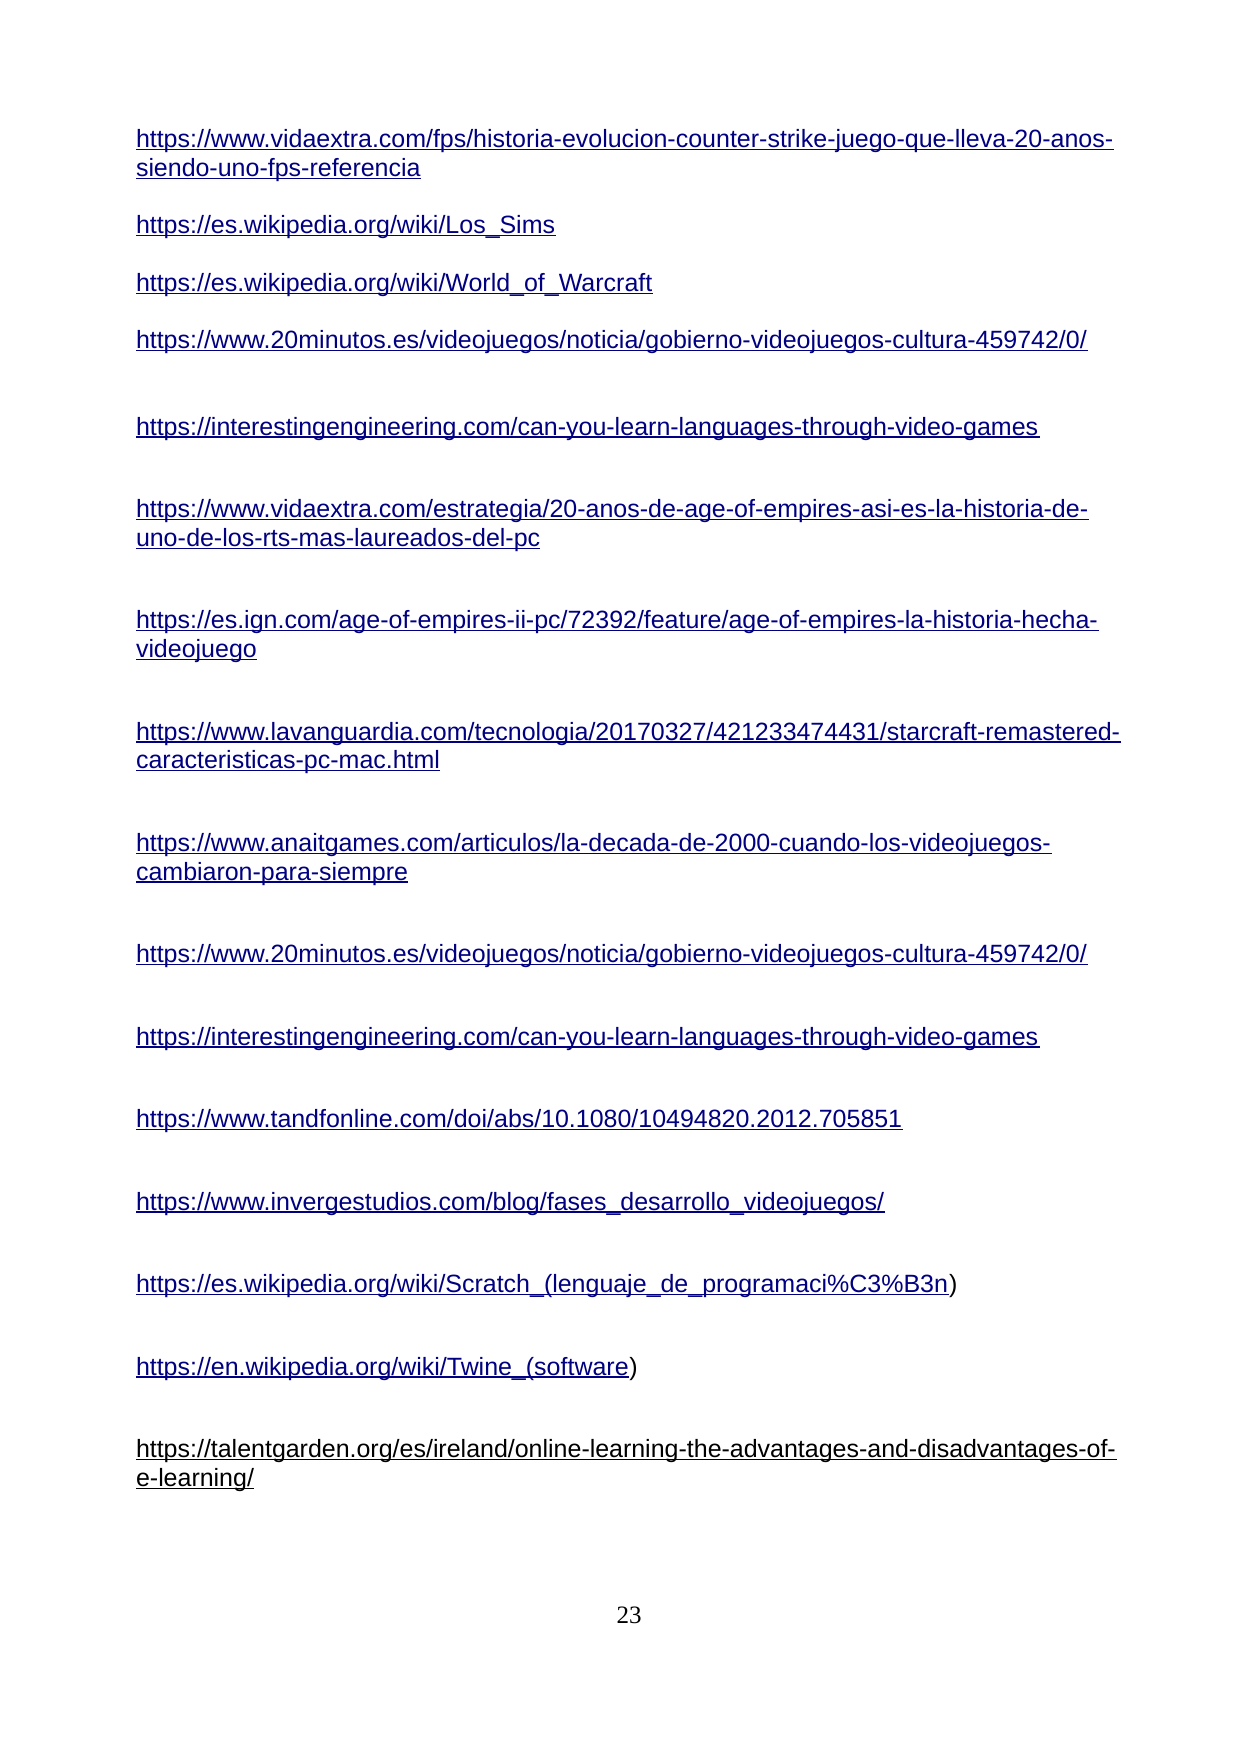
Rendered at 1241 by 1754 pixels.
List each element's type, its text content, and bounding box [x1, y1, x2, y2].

text https://es.wikipedia.org/wiki/World_of_Warcraft [136, 268, 1122, 297]
text https://es.wikipedia.org/wiki/Scratch_(lenguaje_de_programaci%C3%B3n) [136, 1269, 1122, 1298]
text https://talentgarden.org/es/ireland/online-learning-the-advantages-and-disadvantages-of-e-learning/ [136, 1434, 1122, 1492]
text https://www.vidaextra.com/fps/historia-evolucion-counter-strike-juego-que-lleva-20-anos-siendo-uno-fps-referencia [136, 124, 1122, 182]
text https://es.ign.com/age-of-empires-ii-pc/72392/feature/age-of-empires-la-historia-hecha-videojuego [136, 605, 1122, 663]
text https://www.20minutos.es/videojuegos/noticia/gobierno-videojuegos-cultura-459742/0/ [136, 325, 1122, 354]
text https://www.tandfonline.com/doi/abs/10.1080/10494820.2012.705851 [136, 1104, 1122, 1133]
text https://www.lavanguardia.com/tecnologia/20170327/421233474431/starcraft-remastered-caracteristicas-pc-mac.html [136, 717, 1122, 774]
text https://www.20minutos.es/videojuegos/noticia/gobierno-videojuegos-cultura-459742/0/ [136, 939, 1122, 968]
text https://www.vidaextra.com/estrategia/20-anos-de-age-of-empires-asi-es-la-historia-de-uno-de-los-rts-mas-laureados-del-pc [136, 494, 1122, 552]
text https://www.anaitgames.com/articulos/la-decada-de-2000-cuando-los-videojuegos-cambiaron-para-siempre [136, 828, 1122, 885]
text https://interestingengineering.com/can-you-learn-languages-through-video-games [136, 1022, 1122, 1050]
text https://interestingengineering.com/can-you-learn-languages-through-video-games [136, 412, 1122, 440]
text https://www.invergestudios.com/blog/fases_desarrollo_videojuegos/ [136, 1187, 1122, 1215]
text https://es.wikipedia.org/wiki/Los_Sims [136, 210, 1122, 239]
text https://en.wikipedia.org/wiki/Twine_(software) [136, 1352, 1122, 1380]
